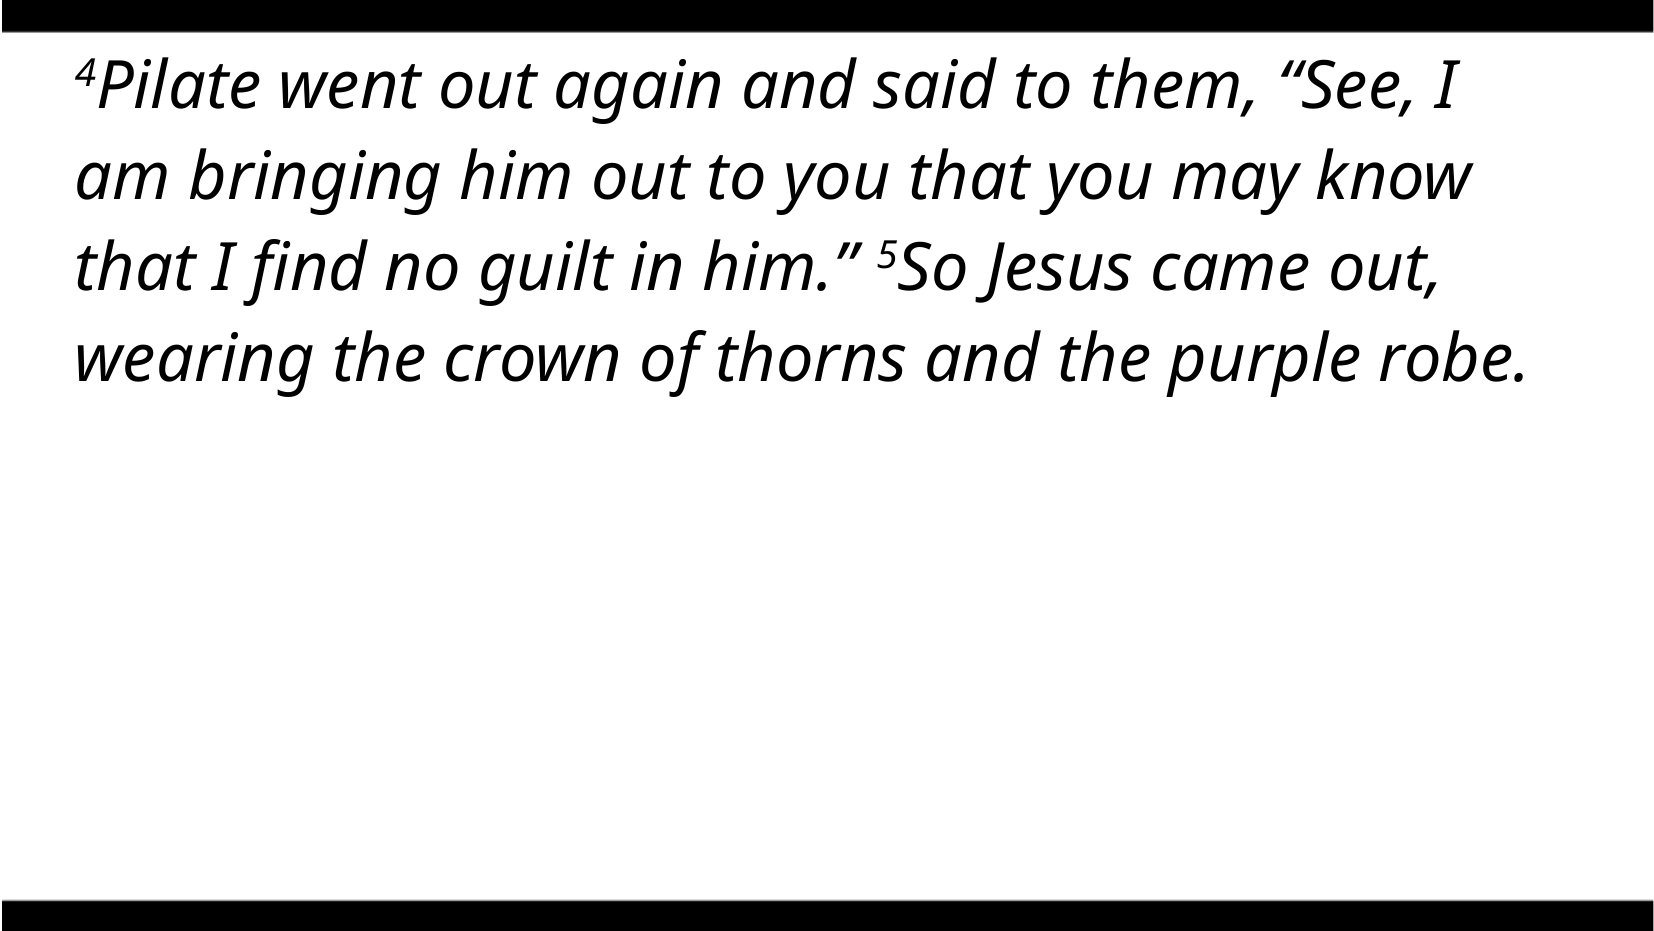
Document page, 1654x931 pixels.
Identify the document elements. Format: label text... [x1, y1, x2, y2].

picture [2, 0, 1654, 931]
text_box 4Pilate went out again and said to them, “See, I am bringing him out to you that you may know that I find no guilt in him.” 5So Jesus came out, wearing the crown of thorns and the purple robe. [60, 30, 1561, 400]
